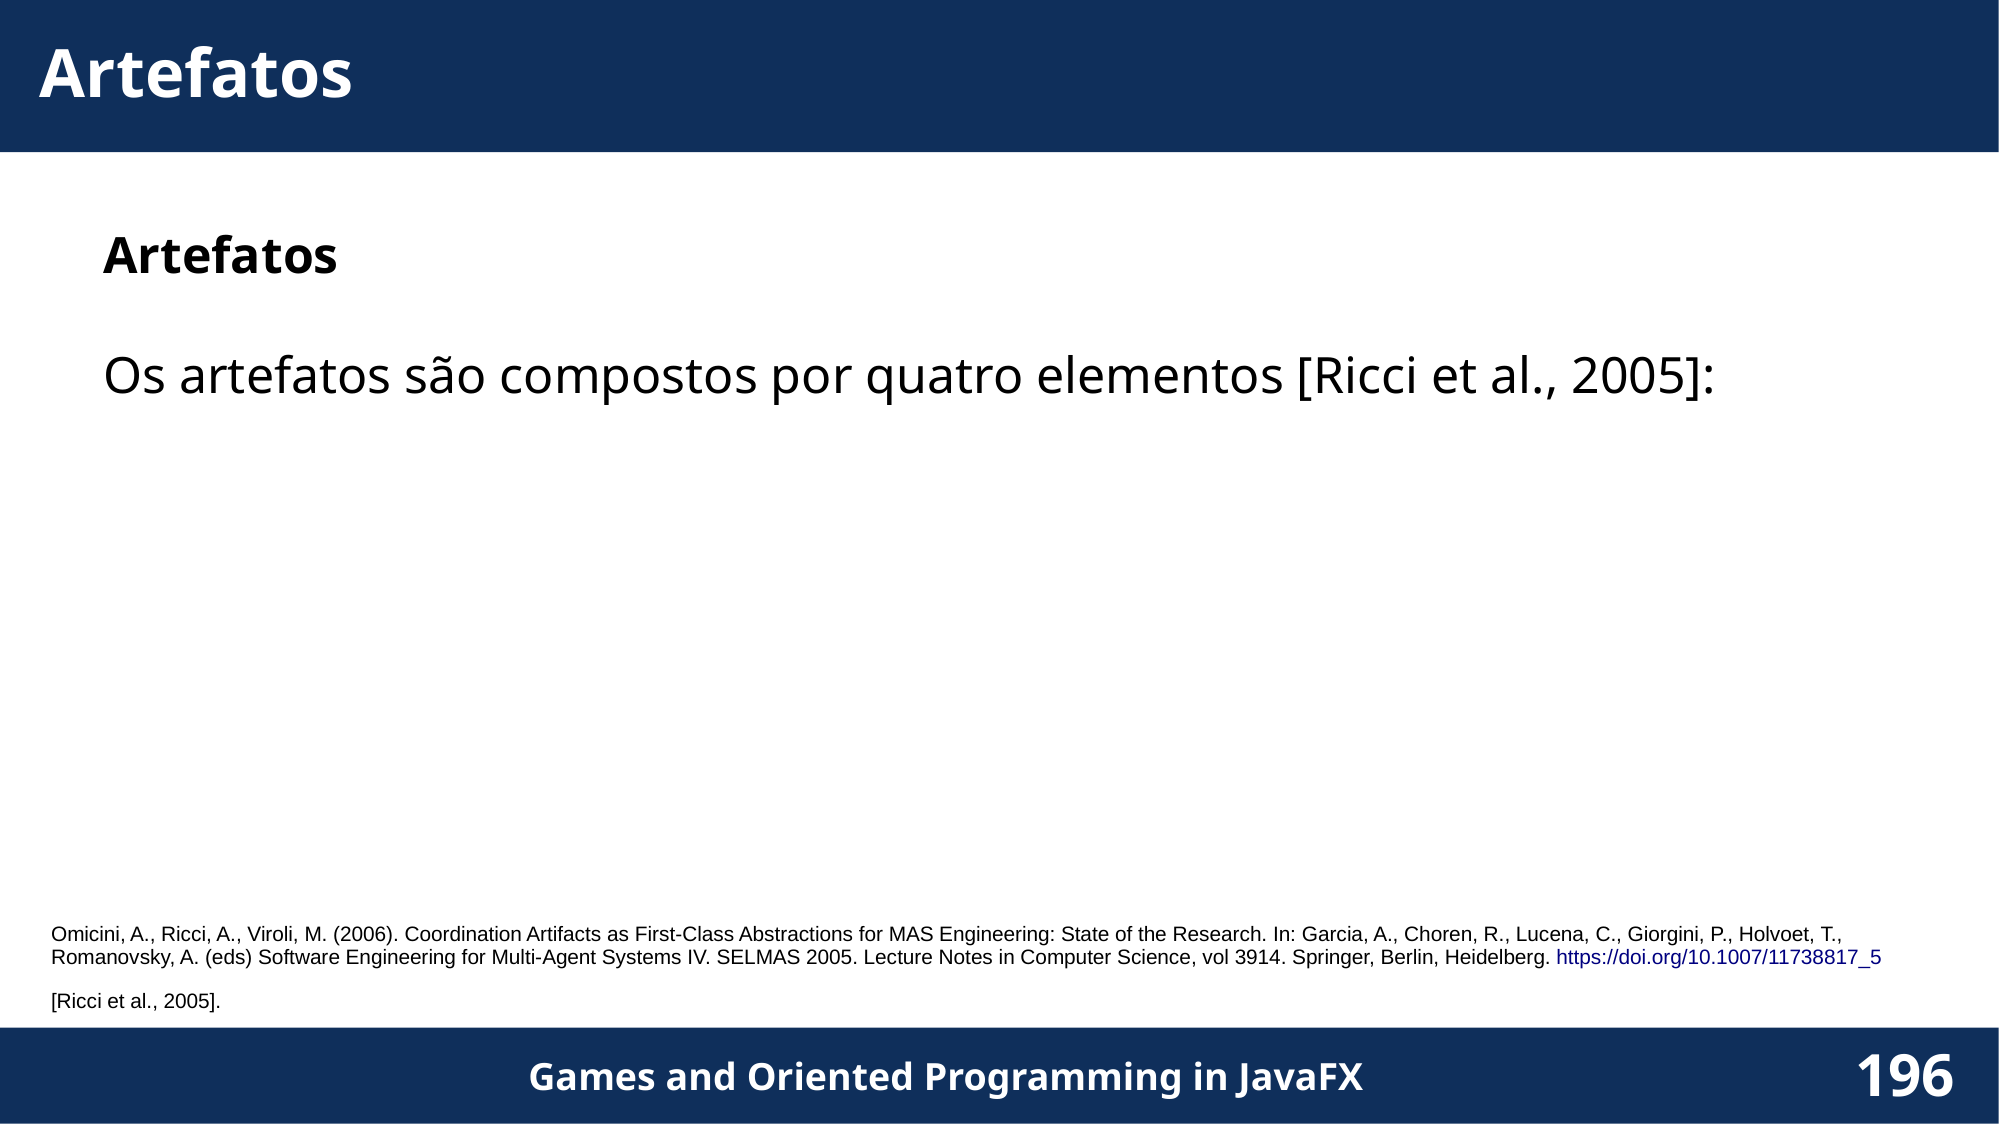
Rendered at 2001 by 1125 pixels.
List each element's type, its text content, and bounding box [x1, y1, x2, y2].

text_box Omicini, A., Ricci, A., Viroli, M. (2006). Coordination Artifacts as First-Class Abstractions for MAS Engineering: State of the Research. In: Garcia, A., Choren, R., Lucena, C., Giorgini, P., Holvoet, T., Romanovsky, A. (eds) Software Engineering for Multi-Agent Systems IV. SELMAS 2005. Lecture Notes in Computer Science, vol 3914. Springer, Berlin, Heidelberg. https://doi.org/10.1007/11738817_5 [Ricci et al., 2005]. [36, 915, 1949, 1021]
text_box Artefatos [25, 23, 1999, 119]
text_box Artefatos Os artefatos são compostos por quatro elementos [Ricci et al., 2005]: [88, 216, 1947, 412]
